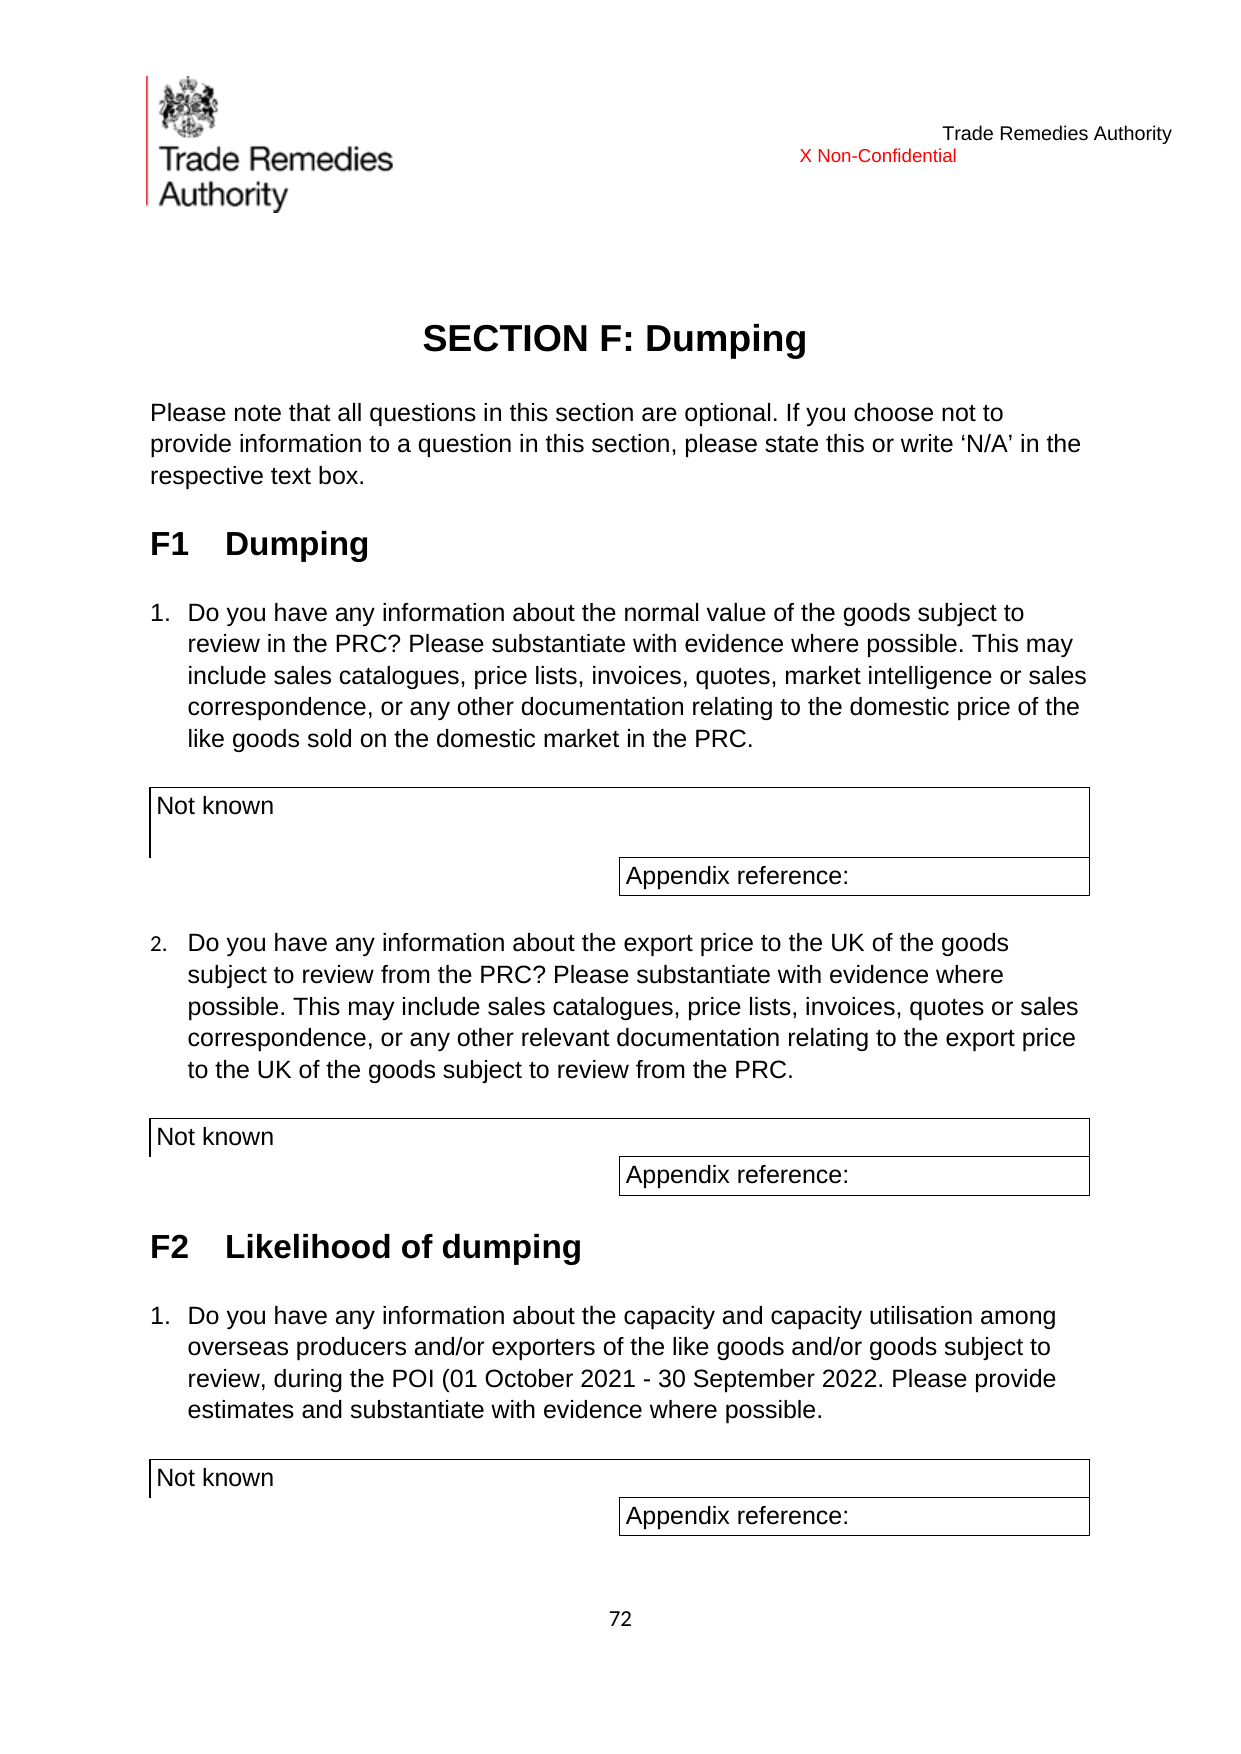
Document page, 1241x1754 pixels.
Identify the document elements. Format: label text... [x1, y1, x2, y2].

table_cell Appendix reference: [620, 858, 1089, 895]
text Please note that all questions in this section are optional. If you choose not to provide information to a question in this section, please state this or write ‘N/A’ in the respective text box. [150, 398, 1090, 489]
table_cell [150, 1157, 619, 1194]
table_cell [150, 1498, 619, 1535]
subtitle F2 Likelihood of dumping [150, 1227, 1090, 1266]
subtitle SECTION F: Dumping [150, 317, 1090, 360]
list Do you have any information about the capacity and capacity utilisation among overseas producers and/or exporters of the like goods and/or goods subject to review, during the POI (01 October 2021 - 30 September 2022. Please provide estimates and substantiate with evidence where possible. [150, 1301, 1090, 1424]
table_header Not known [151, 788, 1089, 857]
subtitle F1 Dumping [150, 524, 1090, 562]
list Do you have any information about the export price to the UK of the goods subject to review from the PRC? Please substantiate with evidence where possible. This may include sales catalogues, price lists, invoices, quotes or sales correspondence, or any other relevant documentation relating to the export price to the UK of the goods subject to review from the PRC. [150, 928, 1090, 1083]
list Do you have any information about the normal value of the goods subject to review in the PRC? Please substantiate with evidence where possible. This may include sales catalogues, price lists, invoices, quotes, market intelligence or sales correspondence, or any other documentation relating to the domestic price of the like goods sold on the domestic market in the PRC. [150, 598, 1090, 753]
table_header Not known [151, 1119, 1089, 1156]
table_cell Appendix reference: [620, 1498, 1089, 1535]
table_cell Appendix reference: [620, 1157, 1089, 1194]
table_cell [150, 858, 619, 895]
table_header Not known [151, 1460, 1089, 1497]
